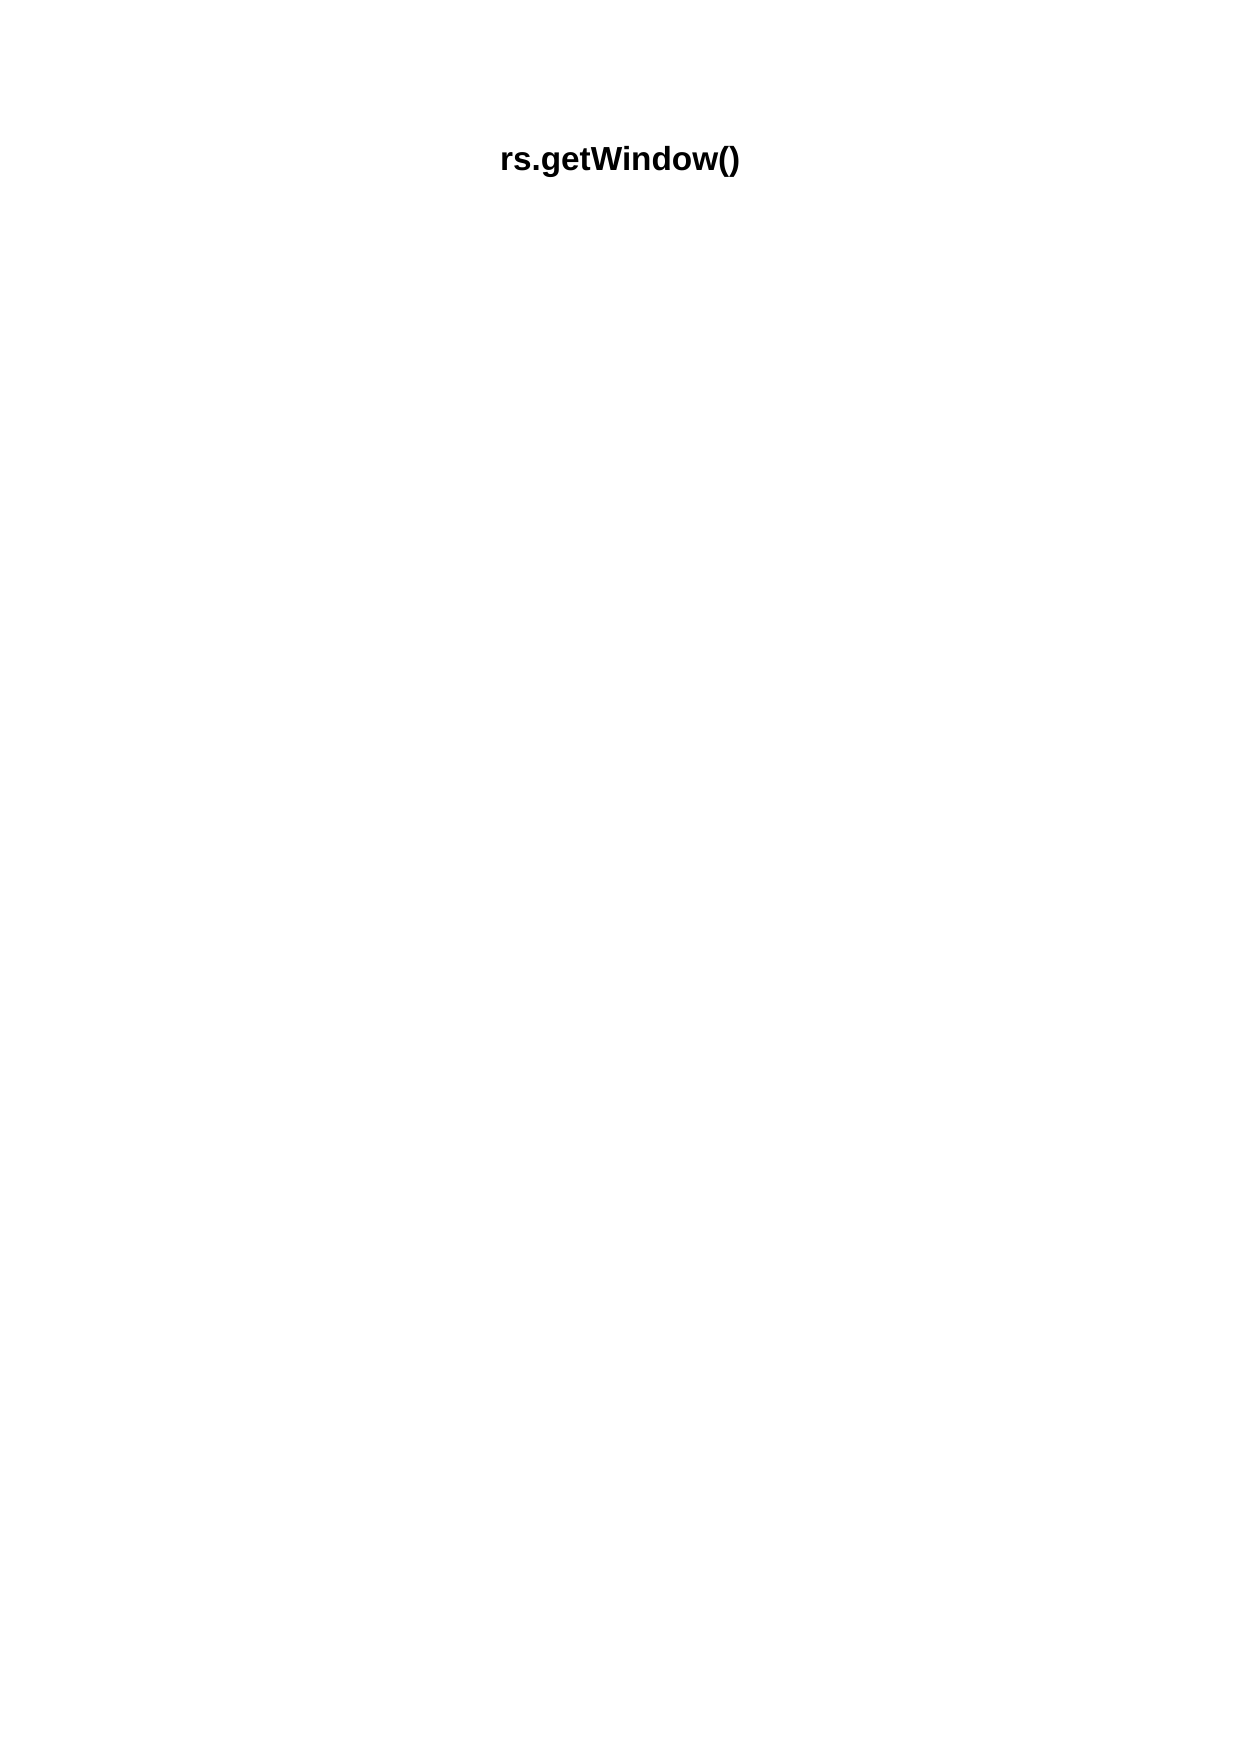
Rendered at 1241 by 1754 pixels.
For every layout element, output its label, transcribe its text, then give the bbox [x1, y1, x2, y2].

subtitle rs.getWindow() [118, 139, 1122, 177]
